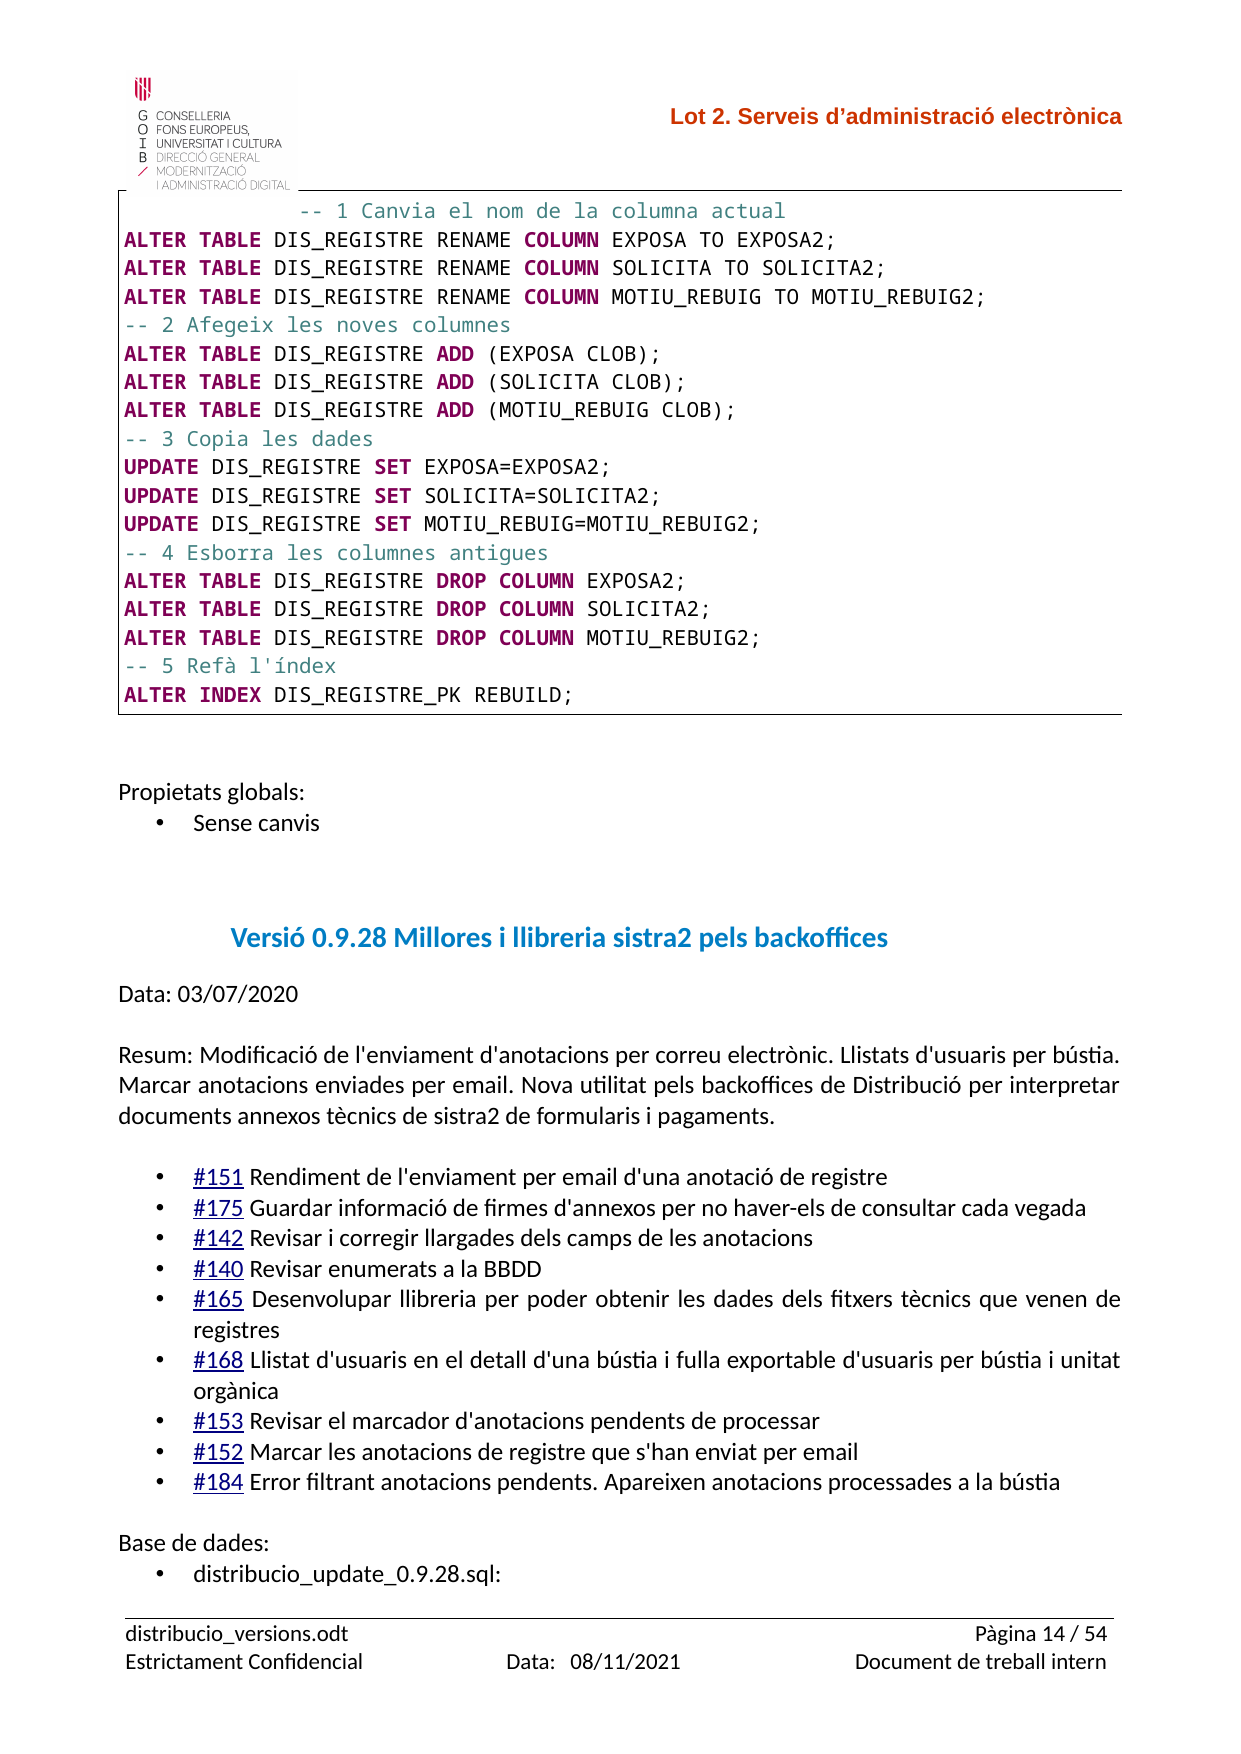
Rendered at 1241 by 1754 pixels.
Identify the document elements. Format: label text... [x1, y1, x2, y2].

picture [126, 70, 299, 197]
subtitle Versió 0.9.28 Millores i llibreria sistra2 pels backoffices [153, 919, 1122, 954]
list #184 Error filtrant anotacions pendents. Apareixen anotacions processades a la bústia [156, 1466, 1122, 1497]
text Data: 03/07/2020 [118, 978, 1122, 1009]
table_header -- 1 Canvia el nom de la columna actual ALTER TABLE DIS_REGISTRE RENAME COLUMN EXPOSA TO EXPOSA2; ALTER TABLE DIS_REGISTRE RENAME COLUMN SOLICITA TO SOLICITA2; ALTER TABLE DIS_REGISTRE RENAME COLUMN MOTIU_REBUIG TO MOTIU_REBUIG2; -- 2 Afegeix les noves columnes ALTER TABLE DIS_REGISTRE ADD (EXPOSA CLOB); ALTER TABLE DIS_REGISTRE ADD (SOLICITA CLOB); ALTER TABLE DIS_REGISTRE ADD (MOTIU_REBUIG CLOB); -- 3 Copia les dades UPDATE DIS_REGISTRE SET EXPOSA=EXPOSA2; UPDATE DIS_REGISTRE SET SOLICITA=SOLICITA2; UPDATE DIS_REGISTRE SET MOTIU_REBUIG=MOTIU_REBUIG2; -- 4 Esborra les columnes antigues ALTER TABLE DIS_REGISTRE DROP COLUMN EXPOSA2; ALTER TABLE DIS_REGISTRE DROP COLUMN SOLICITA2; ALTER TABLE DIS_REGISTRE DROP COLUMN MOTIU_REBUIG2; -- 5 Refà l'índex ALTER INDEX DIS_REGISTRE_PK REBUILD; [119, 191, 1122, 714]
text Propietats globals: [118, 776, 1122, 807]
list Sense canvis [156, 807, 1122, 837]
list #168 Llistat d'usuaris en el detall d'una bústia i fulla exportable d'usuaris per bústia i unitat orgànica [156, 1344, 1122, 1405]
list distribucio_update_0.9.28.sql: [156, 1558, 1122, 1588]
list #153 Revisar el marcador d'anotacions pendents de processar [156, 1405, 1122, 1436]
text Resum: Modificació de l'enviament d'anotacions per correu electrònic. Llistats d'usuaris per bústia. Marcar anotacions enviades per email. Nova utilitat pels backoffices de Distribució per interpretar documents annexos tècnics de sistra2 de formularis i pagaments. [118, 1039, 1122, 1131]
list #151 Rendiment de l'enviament per email d'una anotació de registre [156, 1161, 1122, 1192]
list #140 Revisar enumerats a la BBDD [156, 1253, 1122, 1283]
list #165 Desenvolupar llibreria per poder obtenir les dades dels fitxers tècnics que venen de registres [156, 1283, 1122, 1344]
list #175 Guardar informació de firmes d'annexos per no haver-els de consultar cada vegada [156, 1192, 1122, 1222]
list #142 Revisar i corregir llargades dels camps de les anotacions [156, 1222, 1122, 1253]
list #152 Marcar les anotacions de registre que s'han enviat per email [156, 1436, 1122, 1466]
text Base de dades: [118, 1527, 1122, 1558]
